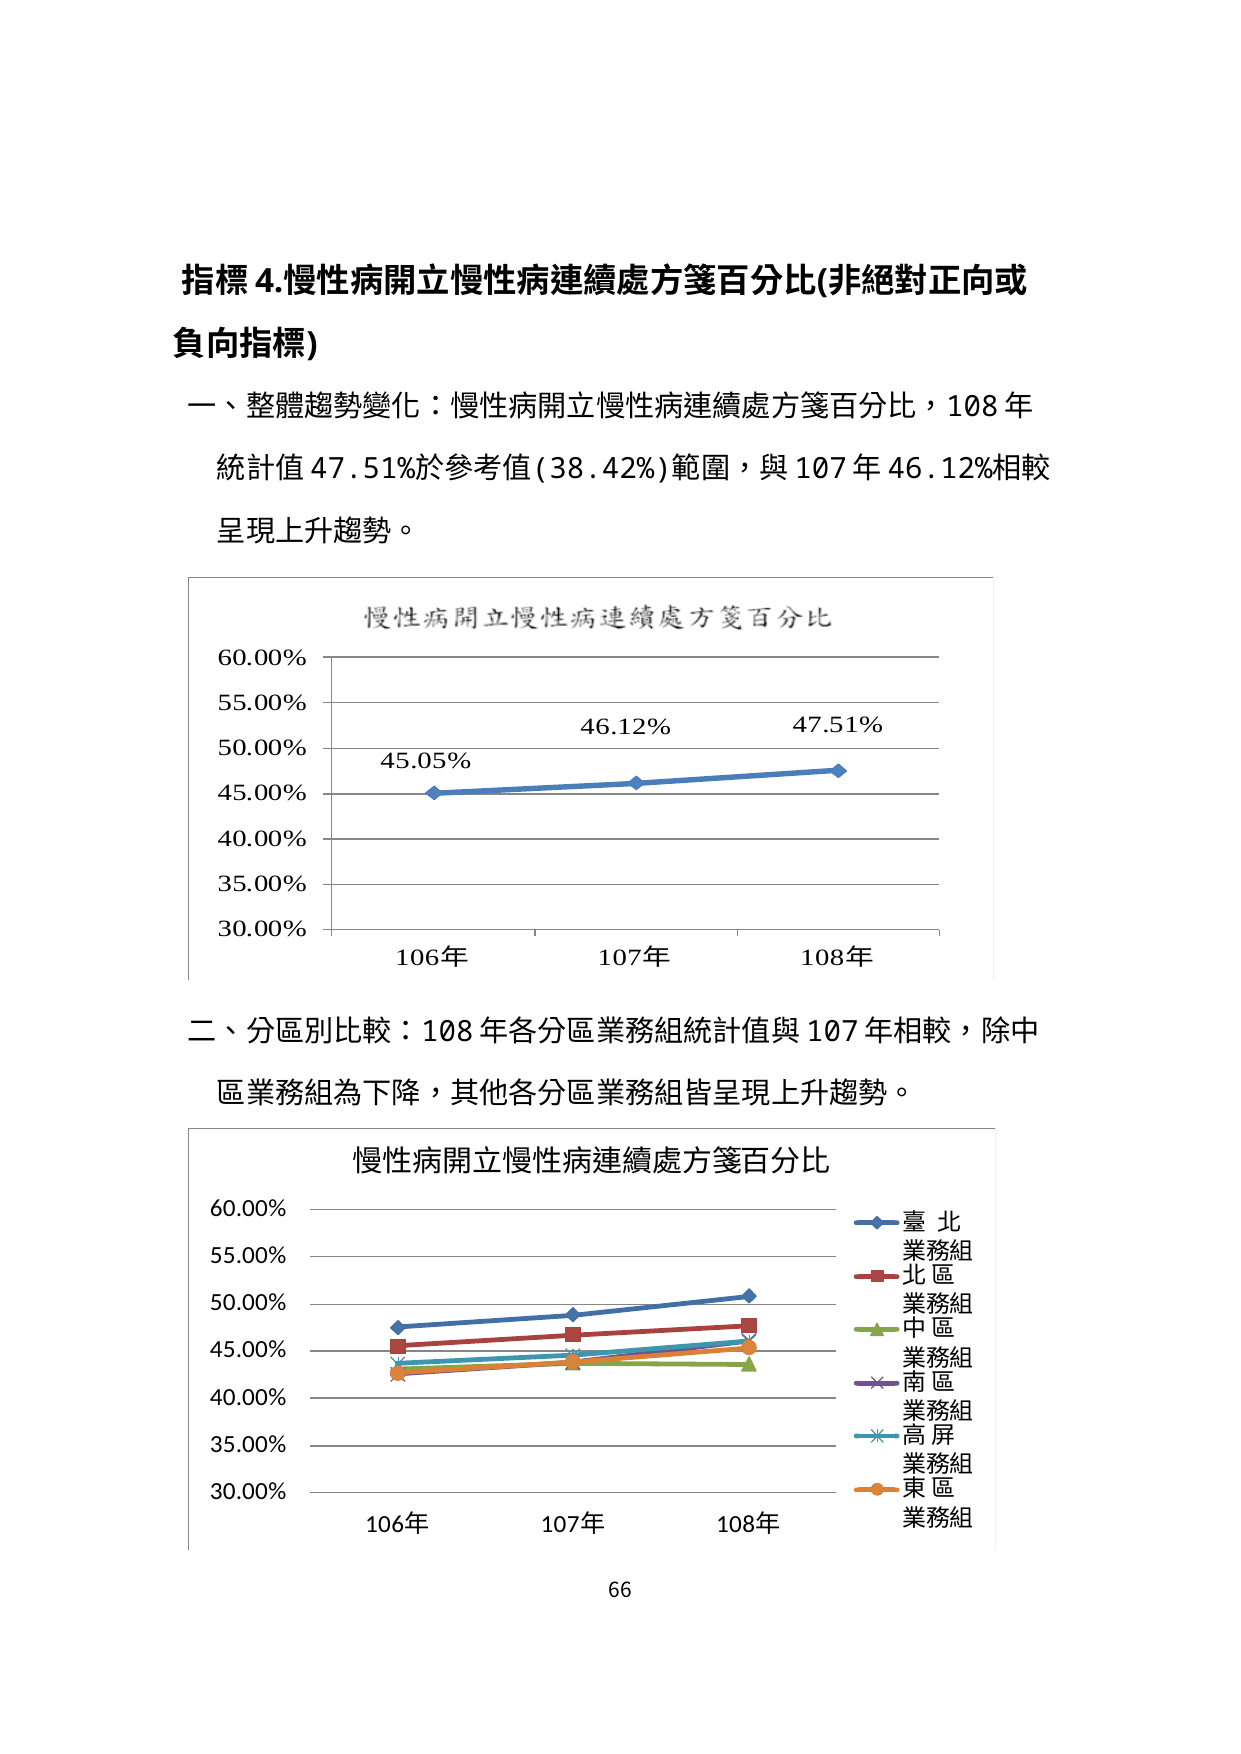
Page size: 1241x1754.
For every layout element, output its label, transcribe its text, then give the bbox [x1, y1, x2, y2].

text 二、分區別比較：108年各分區業務組統計值與107年相較，除中區業務組為下降，其他各分區業務組皆呈現上升趨勢。 [187, 987, 1053, 1112]
text 一、整體趨勢變化：慢性病開立慢性病連續處方箋百分比，108年統計值47.51%於參考值(38.42%)範圍，與107年46.12%相較呈現上升趨勢。 [187, 362, 1053, 549]
subtitle 指標4.慢性病開立慢性病連續處方箋百分比(非絕對正向或負向指標) [173, 237, 1059, 362]
